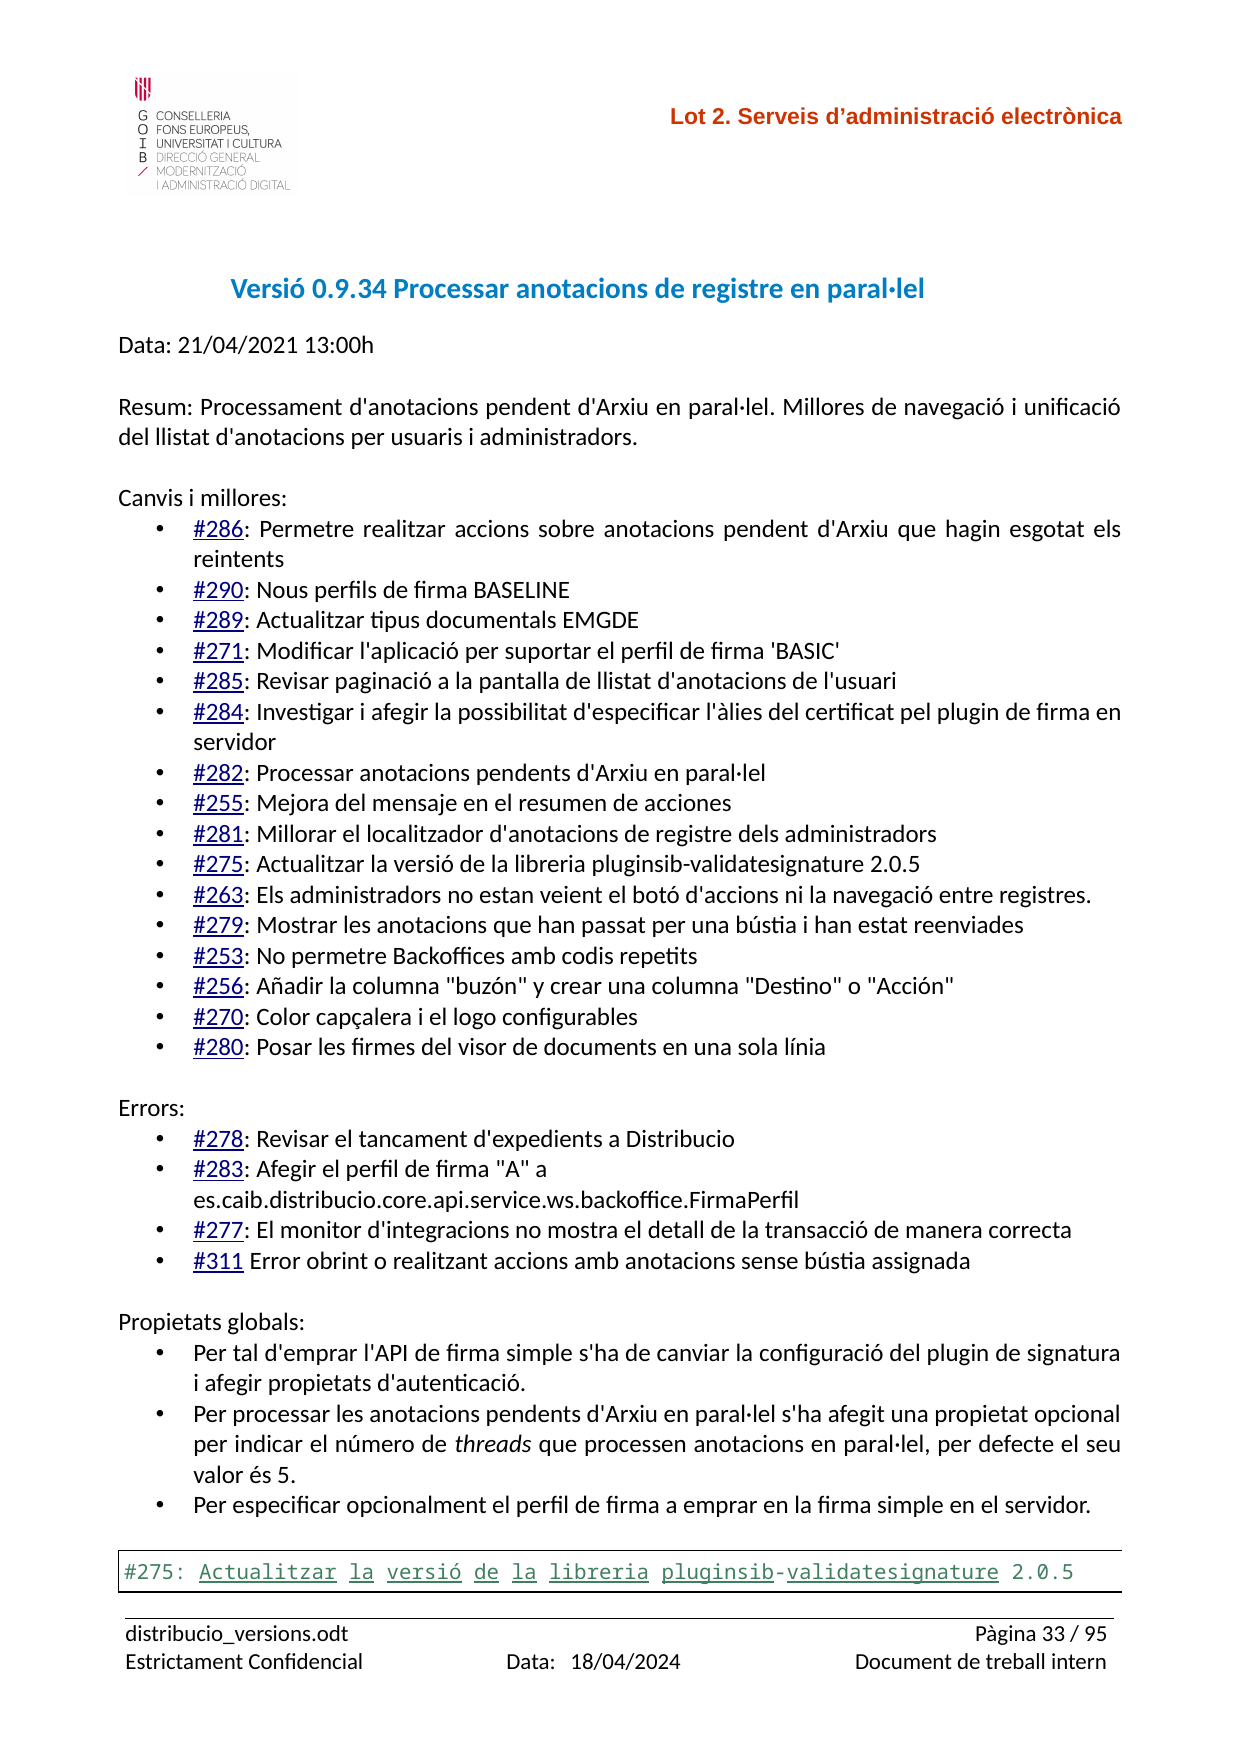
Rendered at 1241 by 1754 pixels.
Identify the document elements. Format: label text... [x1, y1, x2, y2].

list #282: Processar anotacions pendents d'Arxiu en paral·lel [156, 757, 1122, 787]
text Data: 21/04/2021 13:00h [118, 329, 1122, 360]
list #290: Nous perfils de firma BASELINE [156, 574, 1122, 604]
list #281: Millorar el localitzador d'anotacions de registre dels administradors [156, 818, 1122, 848]
table_header #275: Actualitzar la versió de la libreria pluginsib-validatesignature 2.0.5 [119, 1551, 1122, 1591]
list #279: Mostrar les anotacions que han passat per una bústia i han estat reenviades [156, 909, 1122, 940]
list #255: Mejora del mensaje en el resumen de acciones [156, 787, 1122, 818]
list #275: Actualitzar la versió de la libreria pluginsib-validatesignature 2.0.5 [156, 848, 1122, 879]
list #256: Añadir la columna "buzón" y crear una columna "Destino" o "Acción" [156, 971, 1122, 1001]
list #277: El monitor d'integracions no mostra el detall de la transacció de manera correcta [156, 1215, 1122, 1245]
list #283: Afegir el perfil de firma "A" a es.caib.distribucio.core.api.service.ws.backoffice.FirmaPerfil [156, 1154, 1122, 1215]
picture [126, 70, 299, 197]
list #270: Color capçalera i el logo configurables [156, 1001, 1122, 1032]
text Resum: Processament d'anotacions pendent d'Arxiu en paral·lel. Millores de navegació i unificació del llistat d'anotacions per usuaris i administradors. [118, 391, 1122, 452]
list Per tal d'emprar l'API de firma simple s'ha de canviar la configuració del plugin de signatura i afegir propietats d'autenticació. [156, 1337, 1122, 1398]
text Errors: [118, 1093, 1122, 1123]
list #253: No permetre Backoffices amb codis repetits [156, 940, 1122, 971]
subtitle Versió 0.9.34 Processar anotacions de registre en paral·lel [153, 270, 1122, 306]
list #284: Investigar i afegir la possibilitat d'especificar l'àlies del certificat pel plugin de firma en servidor [156, 696, 1122, 757]
list #285: Revisar paginació a la pantalla de llistat d'anotacions de l'usuari [156, 665, 1122, 696]
list Per especificar opcionalment el perfil de firma a emprar en la firma simple en el servidor. [156, 1489, 1122, 1520]
list #263: Els administradors no estan veient el botó d'accions ni la navegació entre registres. [156, 879, 1122, 909]
list #311 Error obrint o realitzant accions amb anotacions sense bústia assignada [156, 1245, 1122, 1276]
list #271: Modificar l'aplicació per suportar el perfil de firma 'BASIC' [156, 635, 1122, 665]
list #280: Posar les firmes del visor de documents en una sola línia [156, 1032, 1122, 1062]
list #289: Actualitzar tipus documentals EMGDE [156, 604, 1122, 635]
text Propietats globals: [118, 1306, 1122, 1337]
list #278: Revisar el tancament d'expedients a Distribucio [156, 1123, 1122, 1154]
list Per processar les anotacions pendents d'Arxiu en paral·lel s'ha afegit una propietat opcional per indicar el número de threads que processen anotacions en paral·lel, per defecte el seu valor és 5. [156, 1398, 1122, 1489]
list #286: Permetre realitzar accions sobre anotacions pendent d'Arxiu que hagin esgotat els reintents [156, 513, 1122, 574]
text Canvis i millores: [118, 482, 1122, 513]
